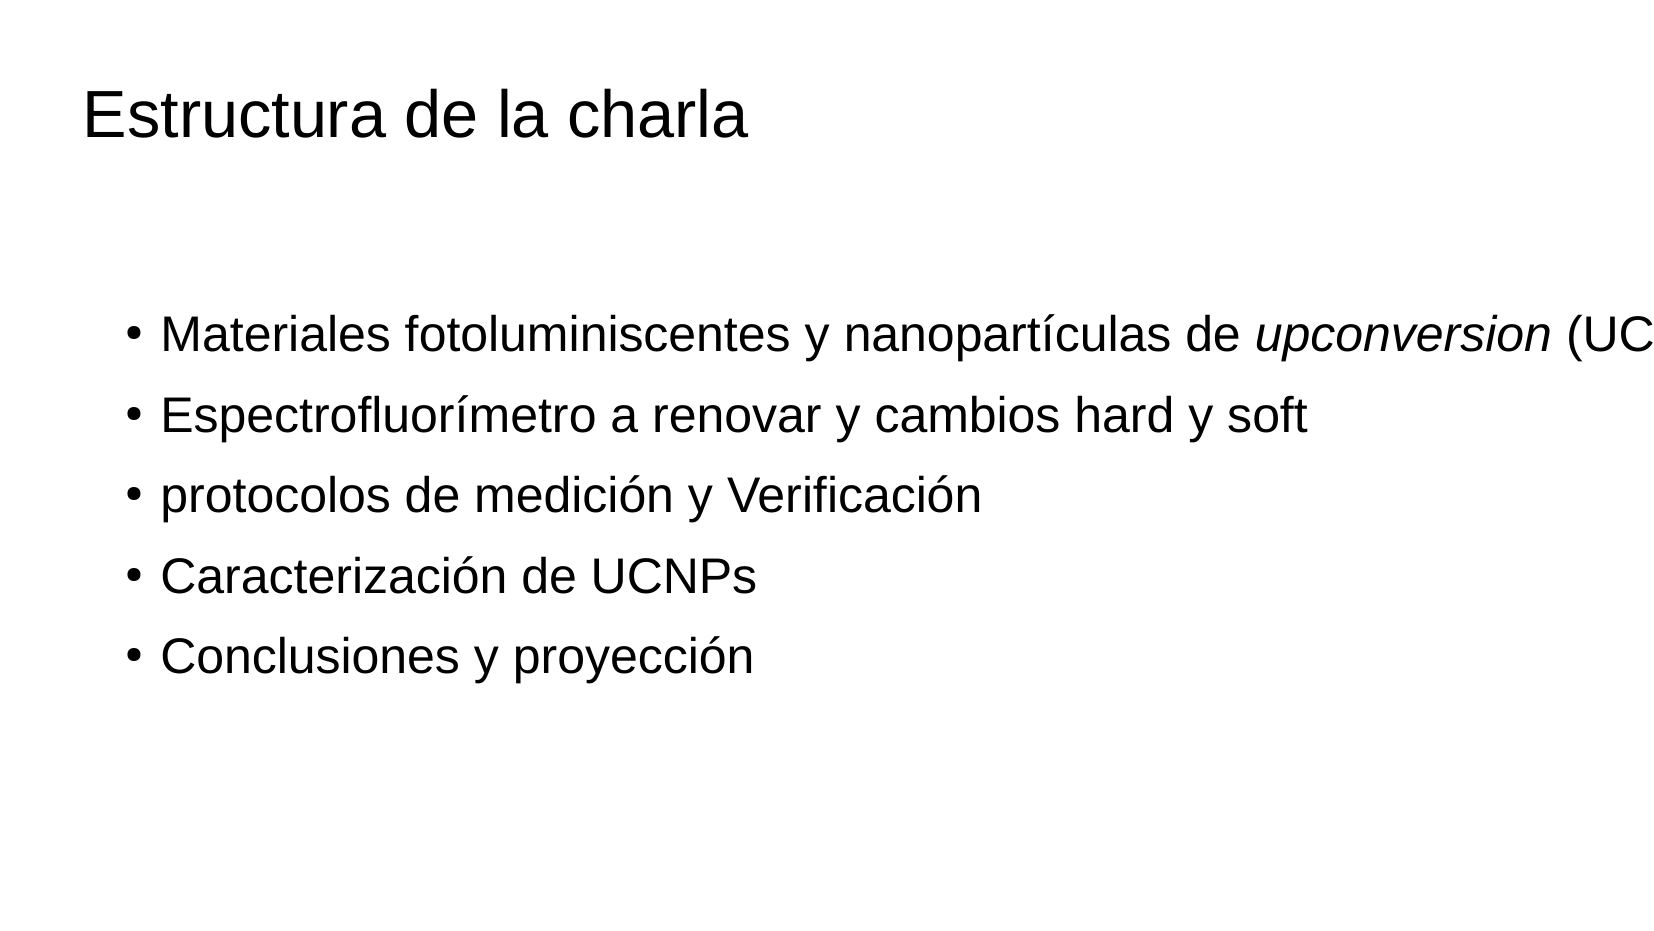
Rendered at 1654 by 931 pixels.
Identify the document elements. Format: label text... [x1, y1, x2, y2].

title Estructura de la charla [82, 37, 1571, 193]
text_box Materiales fotoluminiscentes y nanopartículas de upconversion (UCNP) Espectrofluorímetro a renovar y cambios hard y soft protocolos de medición y Verificación Caracterización de UCNPs Conclusiones y proyección [110, 299, 1492, 796]
